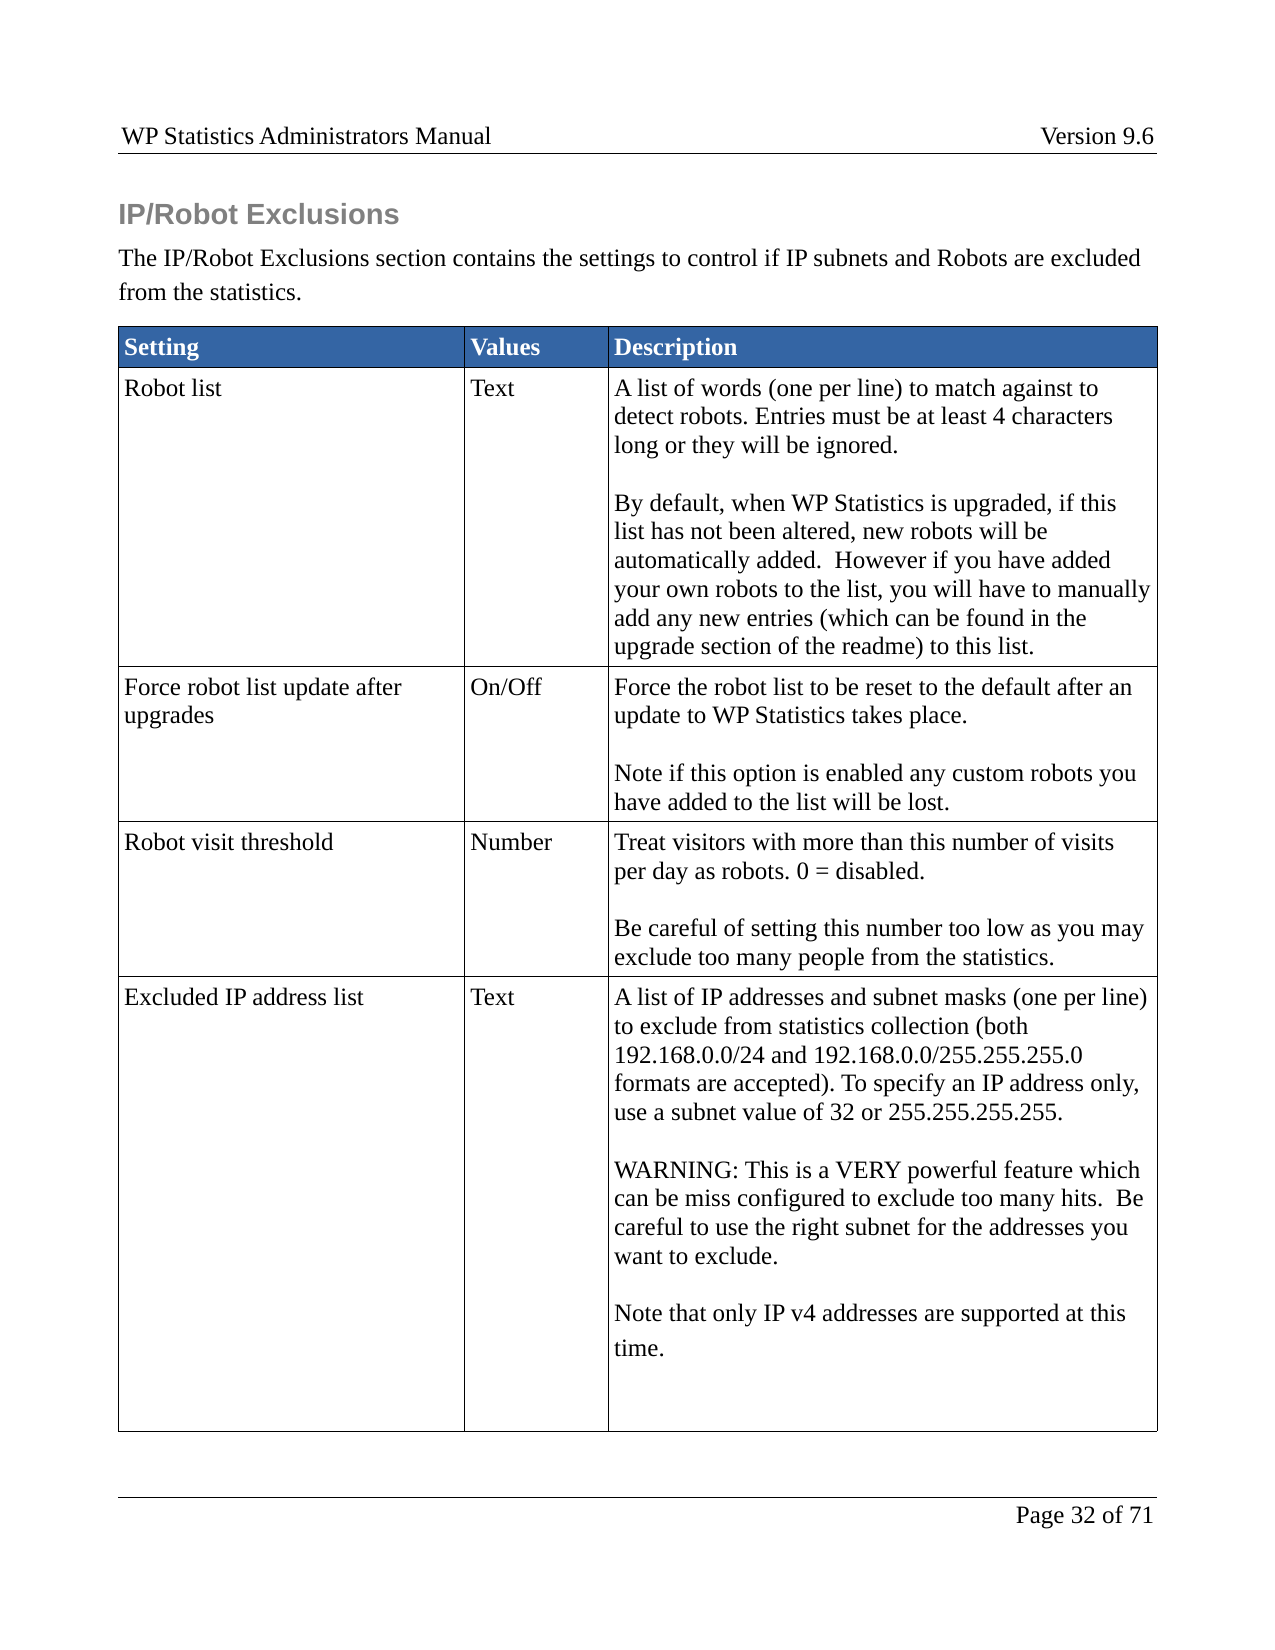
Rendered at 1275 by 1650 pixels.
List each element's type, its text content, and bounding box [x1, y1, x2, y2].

table_cell Robot visit threshold [119, 822, 464, 976]
table_cell Robot list [119, 368, 464, 666]
table_cell A list of words (one per line) to match against to detect robots. Entries must be at least 4 characters long or they will be ignored. By default, when WP Statistics is upgraded, if this list has not been altered, new robots will be automatically added. However if you have added your own robots to the list, you will have to manually add any new entries (which can be found in the upgrade section of the readme) to this list. [609, 368, 1157, 666]
table_cell Force the robot list to be reset to the default after an update to WP Statistics takes place. Note if this option is enabled any custom robots you have added to the list will be lost. [609, 667, 1157, 821]
table_header Description [609, 327, 1157, 367]
table_cell Treat visitors with more than this number of visits per day as robots. 0 = disabled. Be careful of setting this number too low as you may exclude too many people from the statistics. [609, 822, 1157, 976]
table_cell Force robot list update after upgrades [119, 667, 464, 821]
table_cell Text [465, 977, 608, 1431]
text The IP/Robot Exclusions section contains the settings to control if IP subnets and Robots are excluded from the statistics. [118, 243, 1157, 306]
table_header Values [465, 327, 608, 367]
table_cell Number [465, 822, 608, 976]
table_cell Text [465, 368, 608, 666]
table_cell Excluded IP address list [119, 977, 464, 1431]
table_cell On/Off [465, 667, 608, 821]
subtitle IP/Robot Exclusions [118, 197, 1157, 230]
table_header Setting [119, 327, 464, 367]
table_cell A list of IP addresses and subnet masks (one per line) to exclude from statistics collection (both 192.168.0.0/24 and 192.168.0.0/255.255.255.0 formats are accepted). To specify an IP address only, use a subnet value of 32 or 255.255.255.255. WARNING: This is a VERY powerful feature which can be miss configured to exclude too many hits. Be careful to use the right subnet for the addresses you want to exclude. Note that only IP v4 addresses are supported at this time. [609, 977, 1157, 1431]
